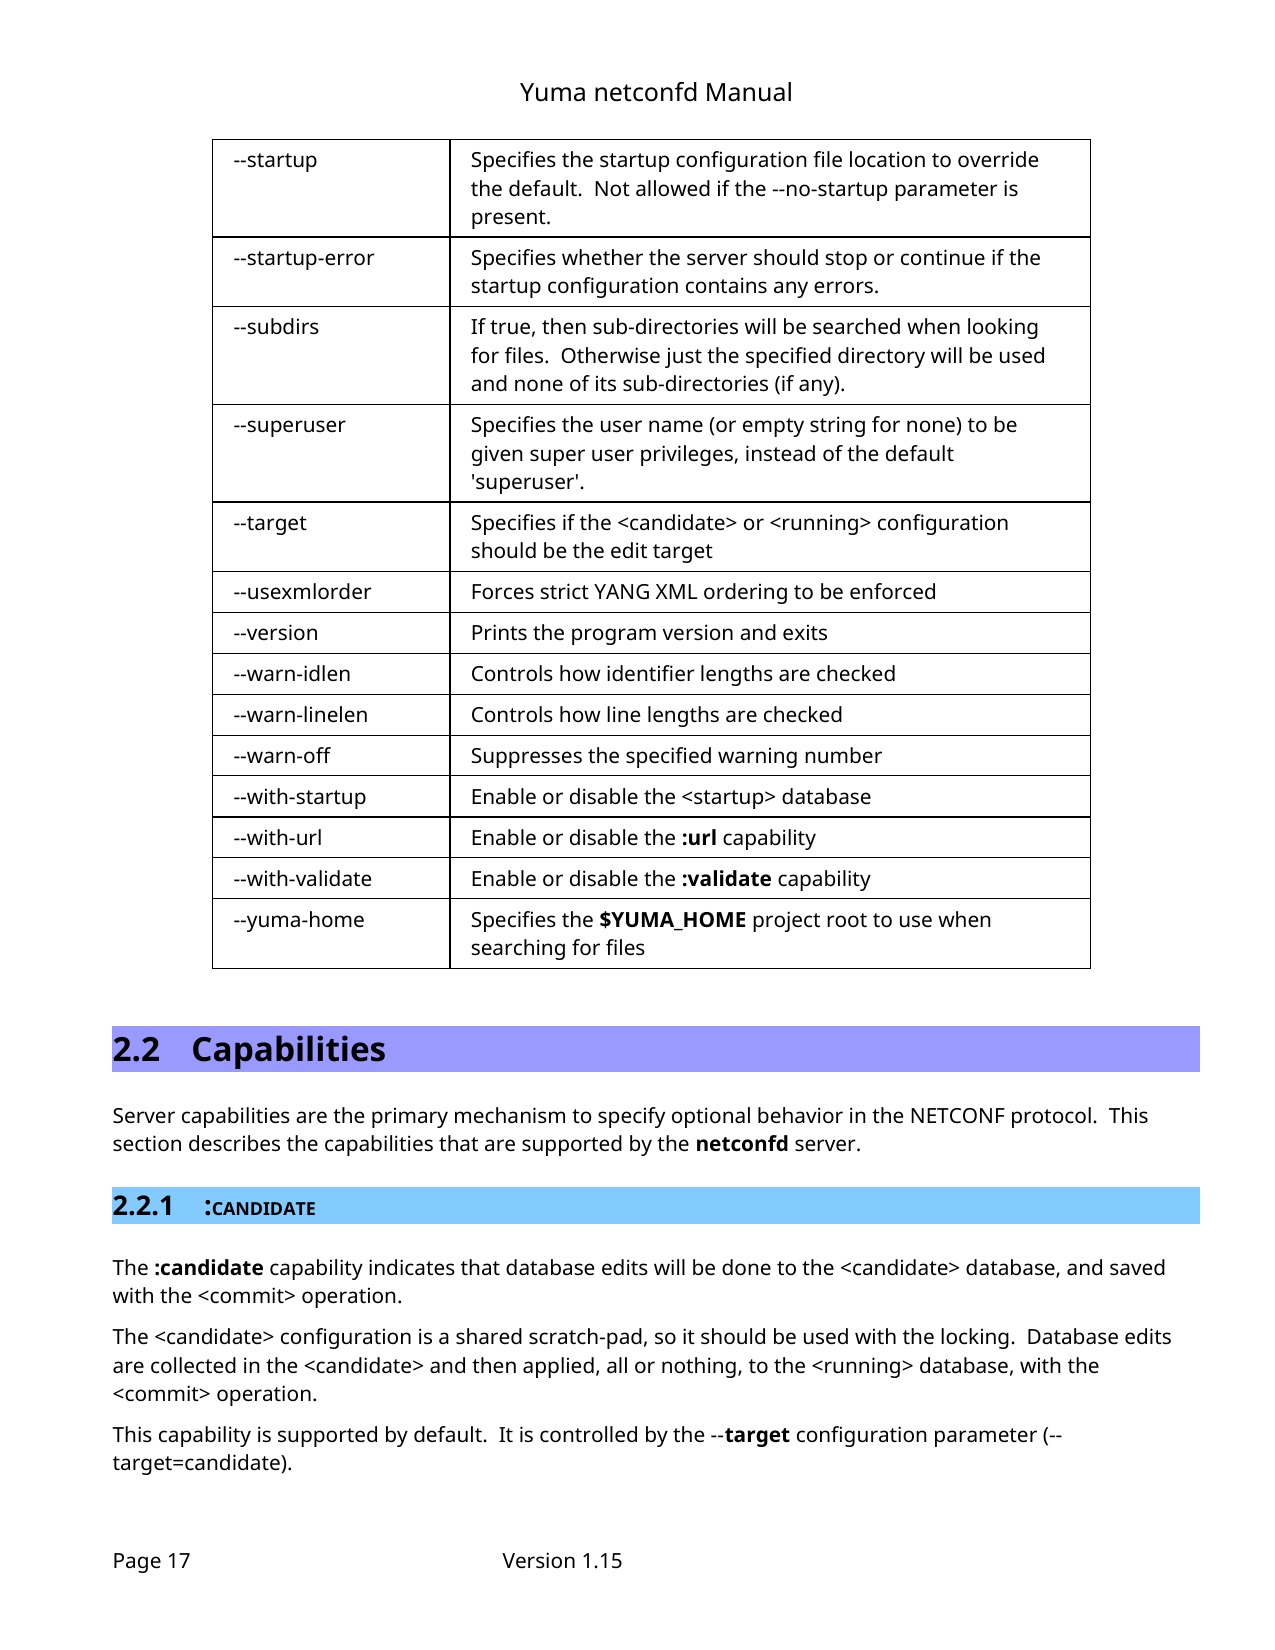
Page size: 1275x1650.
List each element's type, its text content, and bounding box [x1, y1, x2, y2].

table_cell If true, then sub-directories will be searched when looking for files. Otherwise just the specified directory will be used and none of its sub-directories (if any). [451, 307, 1090, 403]
table_cell Enable or disable the <startup> database [451, 776, 1090, 816]
table_cell --with-url [213, 818, 449, 857]
text The <candidate> configuration is a shared scratch-pad, so it should be used with the locking. Database edits are collected in the <candidate> and then applied, all or nothing, to the <running> database, with the <commit> operation. [112, 1322, 1200, 1408]
table_cell --usexmlorder [213, 572, 449, 612]
table_cell --startup-error [213, 238, 449, 306]
table_cell Enable or disable the :validate capability [451, 858, 1090, 898]
table_cell --with-startup [213, 776, 449, 816]
table_cell Specifies the $YUMA_HOME project root to use when searching for files [451, 899, 1090, 968]
subtitle :candidate [112, 1187, 1200, 1224]
table_cell Specifies whether the server should stop or continue if the startup configuration contains any errors. [451, 238, 1090, 306]
table_cell Forces strict YANG XML ordering to be enforced [451, 572, 1090, 612]
table_cell --subdirs [213, 307, 449, 403]
table_cell --yuma-home [213, 899, 449, 968]
table_cell Enable or disable the :url capability [451, 818, 1090, 857]
table_cell --warn-off [213, 736, 449, 775]
text Server capabilities are the primary mechanism to specify optional behavior in the NETCONF protocol. This section describes the capabilities that are supported by the netconfd server. [112, 1101, 1200, 1158]
table_cell Specifies the user name (or empty string for none) to be given super user privileges, instead of the default 'superuser'. [451, 405, 1090, 501]
table_cell --warn-idlen [213, 654, 449, 693]
table_cell Controls how line lengths are checked [451, 695, 1090, 734]
table_cell --startup [213, 140, 449, 236]
text The :candidate capability indicates that database edits will be done to the <candidate> database, and saved with the <commit> operation. [112, 1253, 1200, 1310]
table_cell --version [213, 613, 449, 653]
table_cell Specifies the startup configuration file location to override the default. Not allowed if the --no-startup parameter is present. [451, 140, 1090, 236]
table_cell Specifies if the <candidate> or <running> configuration should be the edit target [451, 503, 1090, 571]
table_cell --with-validate [213, 858, 449, 898]
table_cell --target [213, 503, 449, 571]
table_cell Suppresses the specified warning number [451, 736, 1090, 775]
table_cell --warn-linelen [213, 695, 449, 734]
text This capability is supported by default. It is controlled by the --target configuration parameter (--target=candidate). [112, 1420, 1200, 1477]
table_cell Controls how identifier lengths are checked [451, 654, 1090, 693]
subtitle Capabilities [112, 1026, 1200, 1072]
table_cell Prints the program version and exits [451, 613, 1090, 653]
table_cell --superuser [213, 405, 449, 501]
